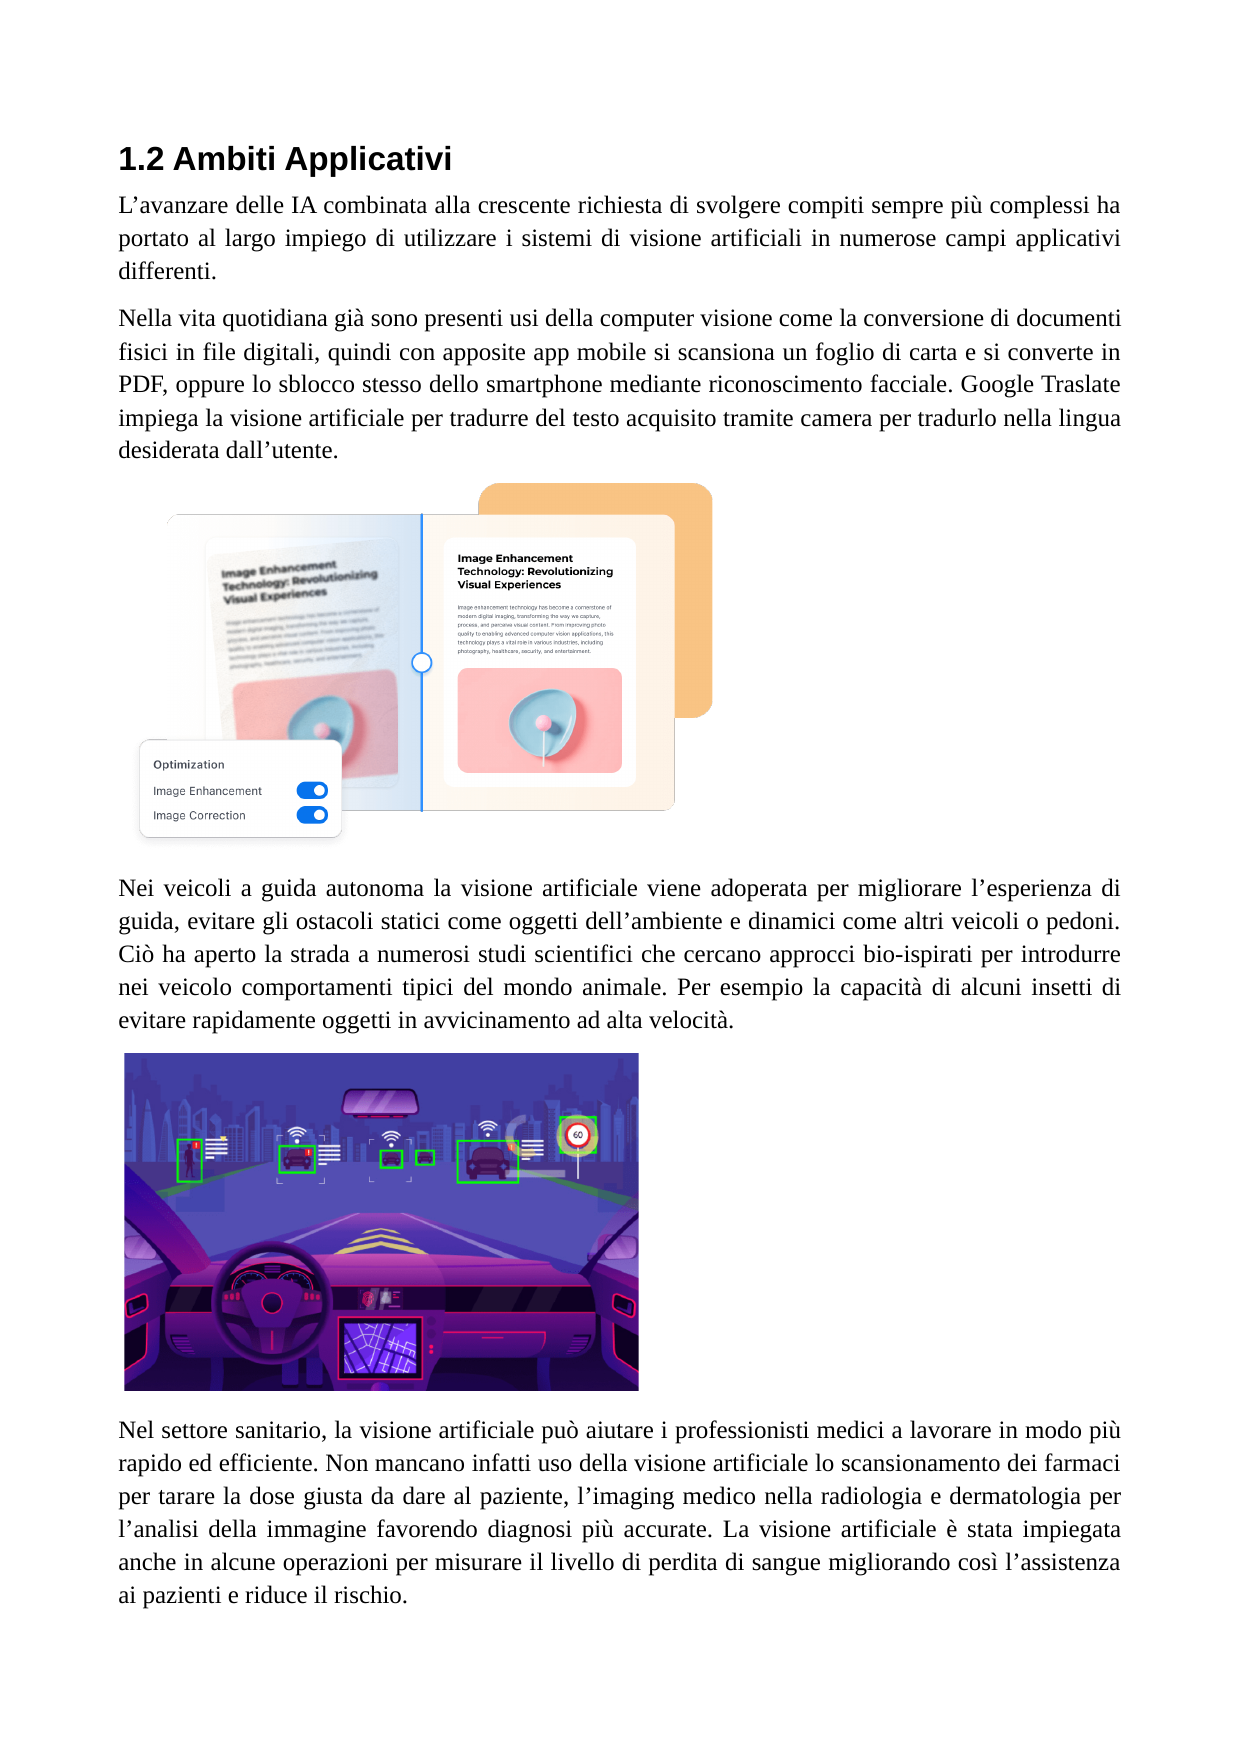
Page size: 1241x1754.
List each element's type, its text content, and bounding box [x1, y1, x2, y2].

subtitle 1.2 Ambiti Applicativi [118, 139, 1122, 177]
text Nel settore sanitario, la visione artificiale può aiutare i professionisti medici a lavorare in modo più rapido ed efficiente. Non mancano infatti uso della visione artificiale lo scansionamento dei farmaci per tarare la dose giusta da dare al paziente, l’imaging medico nella radiologia e dermatologia per l’analisi della immagine favorendo diagnosi più accurate. La visione artificiale è stata impiegata anche in alcune operazioni per misurare il livello di perdita di sangue migliorando così l’assistenza ai pazienti e riduce il rischio. [118, 1415, 1122, 1609]
picture [124, 1053, 639, 1391]
text Nei veicoli a guida autonoma la visione artificiale viene adoperata per migliorare l’esperienza di guida, evitare gli ostacoli statici come oggetti dell’ambiente e dinamici come altri veicoli o pedoni. Ciò ha aperto la strada a numerosi studi scientifici che cercano approcci bio-ispirati per introdurre nei veicolo comportamenti tipici del mondo animale. Per esempio la capacità di alcuni insetti di evitare rapidamente oggetti in avvicinamento ad alta velocità. [118, 873, 1122, 1034]
text L’avanzare delle IA combinata alla crescente richiesta di svolgere compiti sempre più complessi ha portato al largo impiego di utilizzare i sistemi di visione artificiali in numerose campi applicativi differenti. [118, 190, 1122, 285]
picture [118, 483, 713, 855]
text Nella vita quotidiana già sono presenti usi della computer visione come la conversione di documenti fisici in file digitali, quindi con apposite app mobile si scansiona un foglio di carta e si converte in PDF, oppure lo sblocco stesso dello smartphone mediante riconoscimento facciale. Google Traslate impiega la visione artificiale per tradurre del testo acquisito tramite camera per tradurlo nella lingua desiderata dall’utente. [118, 303, 1122, 464]
